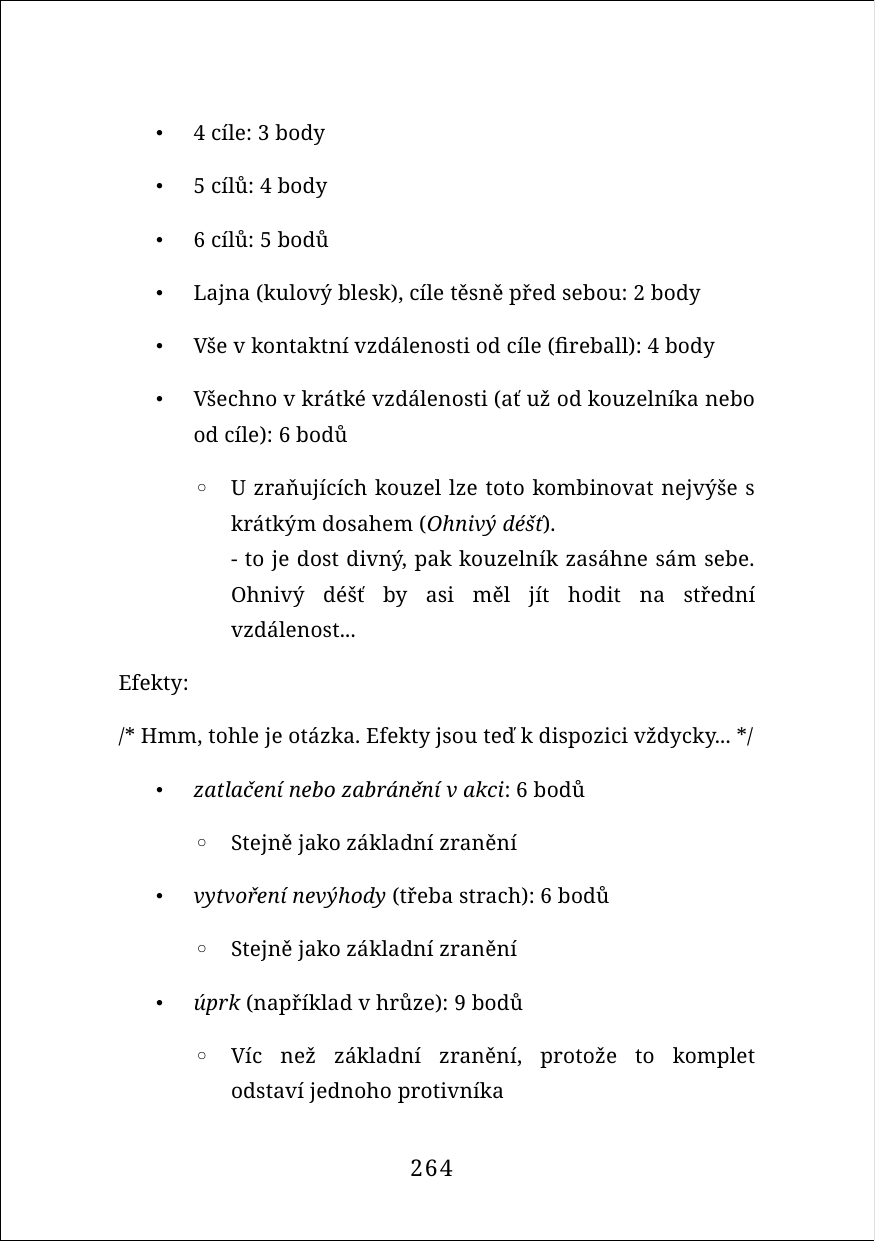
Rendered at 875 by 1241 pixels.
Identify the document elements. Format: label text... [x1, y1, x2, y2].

list U zraňujících kouzel lze toto kombinovat nejvýše s krátkým dosahem (Ohnivý déšť). - to je dost divný, pak kouzelník zasáhne sám sebe. Ohnivý déšť by asi měl jít hodit na střední vzdálenost... [193, 473, 756, 644]
list Stejně jako základní zranění [193, 828, 756, 857]
list Všechno v krátké vzdálenosti (ať už od kouzelníka nebo od cíle): 6 bodů [156, 384, 756, 448]
list Víc než základní zranění, protože to komplet odstaví jednoho protivníka [193, 1041, 756, 1105]
list 4 cíle: 3 body [156, 118, 756, 147]
list zatlačení nebo zabránění v akci: 6 bodů [156, 775, 756, 803]
list Vše v kontaktní vzdálenosti od cíle (fireball): 4 body [156, 331, 756, 359]
list úprk (například v hrůze): 9 bodů [156, 988, 756, 1016]
list Lajna (kulový blesk), cíle těsně před sebou: 2 body [156, 278, 756, 306]
text Efekty: [118, 668, 756, 697]
list 5 cílů: 4 body [156, 171, 756, 200]
list vytvoření nevýhody (třeba strach): 6 bodů [156, 881, 756, 910]
list 6 cílů: 5 bodů [156, 225, 756, 253]
text /* Hmm, tohle je otázka. Efekty jsou teď k dispozici vždycky... */ [118, 722, 756, 750]
list Stejně jako základní zranění [193, 934, 756, 963]
